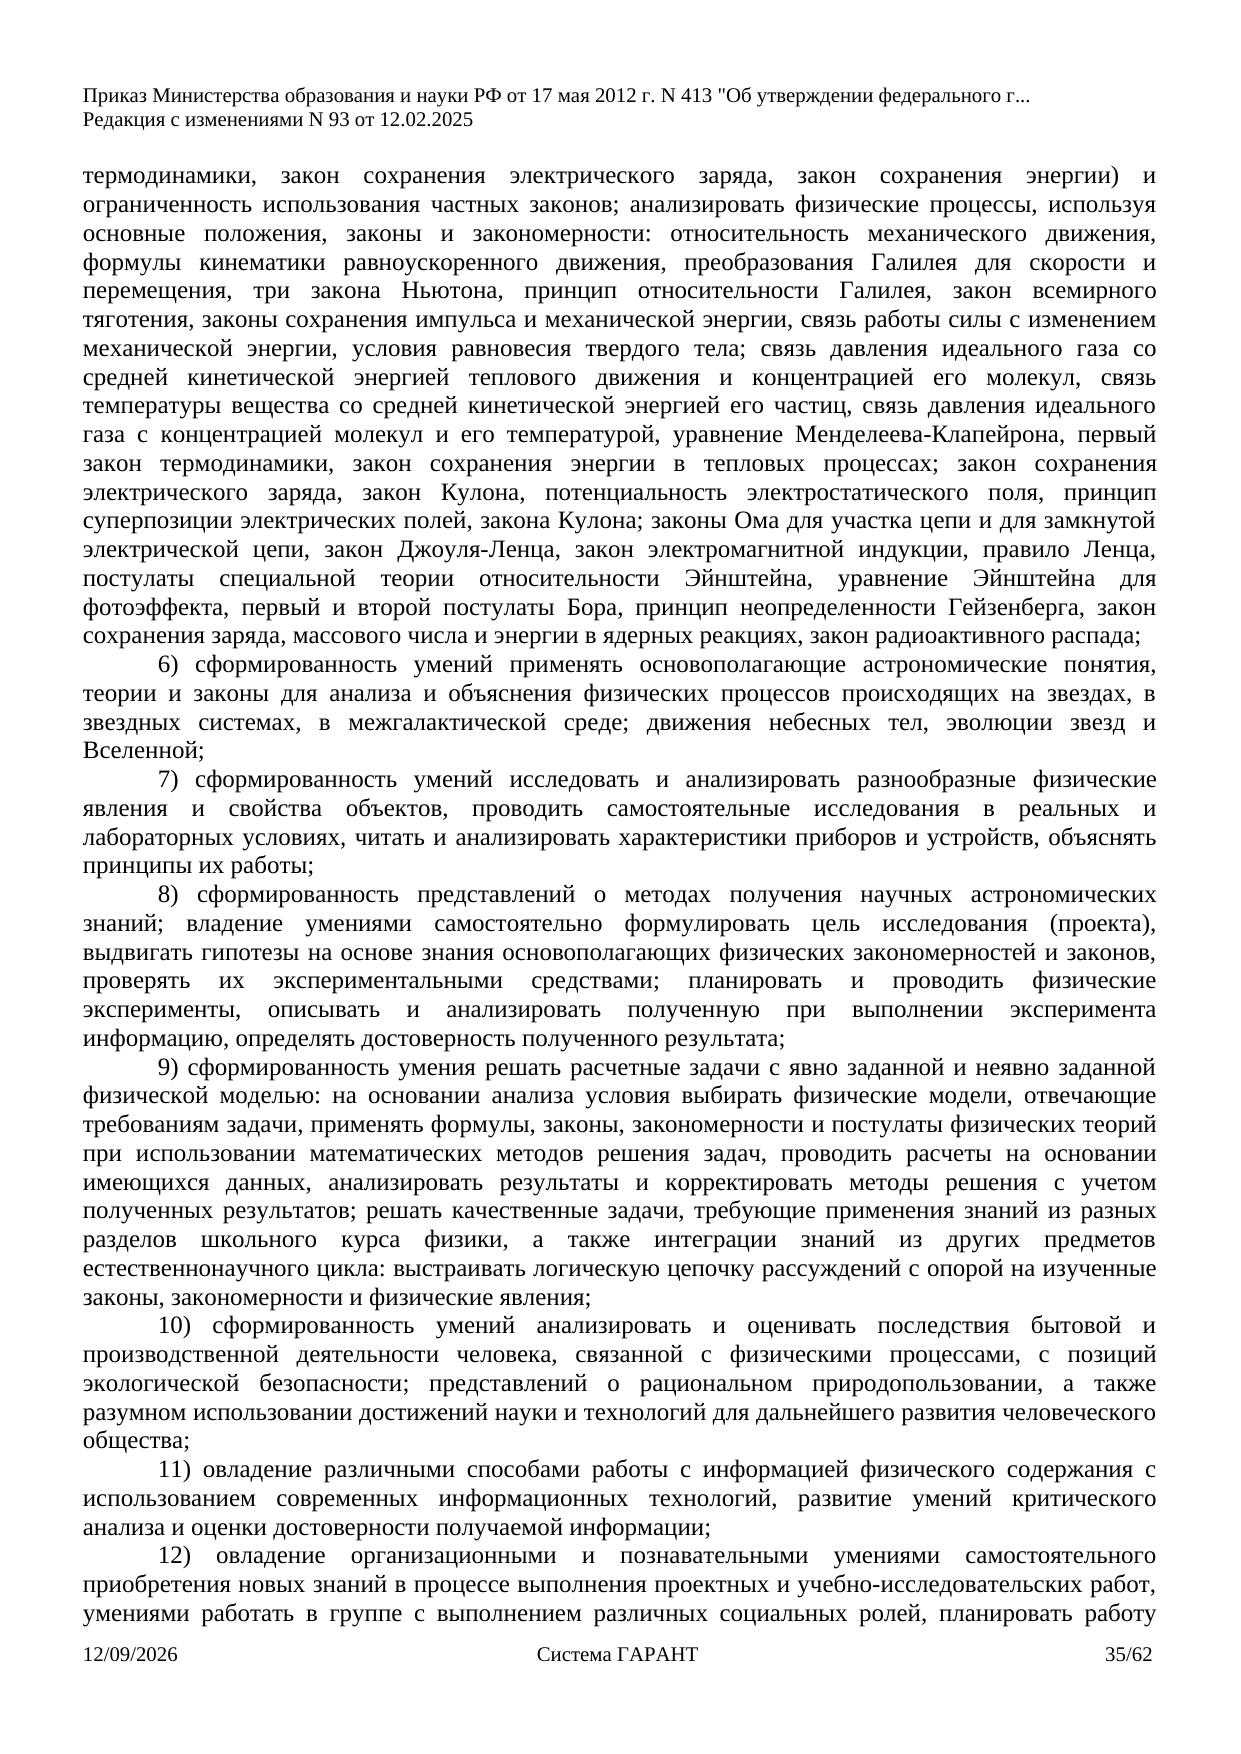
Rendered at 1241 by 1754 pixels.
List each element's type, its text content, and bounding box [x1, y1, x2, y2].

text 10) сформированность умений анализировать и оценивать последствия бытовой и производственной деятельности человека, связанной с физическими процессами, с позиций экологической безопасности; представлений о рациональном природопользовании, а также разумном использовании достижений науки и технологий для дальнейшего развития человеческого общества; [83, 1310, 1157, 1454]
text термодинамики, закон сохранения электрического заряда, закон сохранения энергии) и ограниченность использования частных законов; анализировать физические процессы, используя основные положения, законы и закономерности: относительность механического движения, формулы кинематики равноускоренного движения, преобразования Галилея для скорости и перемещения, три закона Ньютона, принцип относительности Галилея, закон всемирного тяготения, законы сохранения импульса и механической энергии, связь работы силы с изменением механической энергии, условия равновесия твердого тела; связь давления идеального газа со средней кинетической энергией теплового движения и концентрацией его молекул, связь температуры вещества со средней кинетической энергией его частиц, связь давления идеального газа с концентрацией молекул и его температурой, уравнение Менделеева-Клапейрона, первый закон термодинамики, закон сохранения энергии в тепловых процессах; закон сохранения электрического заряда, закон Кулона, потенциальность электростатического поля, принцип суперпозиции электрических полей, закона Кулона; законы Ома для участка цепи и для замкнутой электрической цепи, закон Джоуля-Ленца, закон электромагнитной индукции, правило Ленца, постулаты специальной теории относительности Эйнштейна, уравнение Эйнштейна для фотоэффекта, первый и второй постулаты Бора, принцип неопределенности Гейзенберга, закон сохранения заряда, массового числа и энергии в ядерных реакциях, закон радиоактивного распада; [83, 160, 1157, 649]
text 12) овладение организационными и познавательными умениями самостоятельного приобретения новых знаний в процессе выполнения проектных и учебно-исследовательских работ, умениями работать в группе с выполнением различных социальных ролей, планировать работу [83, 1540, 1157, 1627]
text 11) овладение различными способами работы с информацией физического содержания с использованием современных информационных технологий, развитие умений критического анализа и оценки достоверности получаемой информации; [83, 1454, 1157, 1540]
text 7) сформированность умений исследовать и анализировать разнообразные физические явления и свойства объектов, проводить самостоятельные исследования в реальных и лабораторных условиях, читать и анализировать характеристики приборов и устройств, объяснять принципы их работы; [83, 764, 1157, 879]
text 8) сформированность представлений о методах получения научных астрономических знаний; владение умениями самостоятельно формулировать цель исследования (проекта), выдвигать гипотезы на основе знания основополагающих физических закономерностей и законов, проверять их экспериментальными средствами; планировать и проводить физические эксперименты, описывать и анализировать полученную при выполнении эксперимента информацию, определять достоверность полученного результата; [83, 879, 1157, 1052]
text 9) сформированность умения решать расчетные задачи с явно заданной и неявно заданной физической моделью: на основании анализа условия выбирать физические модели, отвечающие требованиям задачи, применять формулы, законы, закономерности и постулаты физических теорий при использовании математических методов решения задач, проводить расчеты на основании имеющихся данных, анализировать результаты и корректировать методы решения с учетом полученных результатов; решать качественные задачи, требующие применения знаний из разных разделов школьного курса физики, а также интеграции знаний из других предметов естественнонаучного цикла: выстраивать логическую цепочку рассуждений с опорой на изученные законы, закономерности и физические явления; [83, 1052, 1157, 1310]
text 6) сформированность умений применять основополагающие астрономические понятия, теории и законы для анализа и объяснения физических процессов происходящих на звездах, в звездных системах, в межгалактической среде; движения небесных тел, эволюции звезд и Вселенной; [83, 649, 1157, 764]
